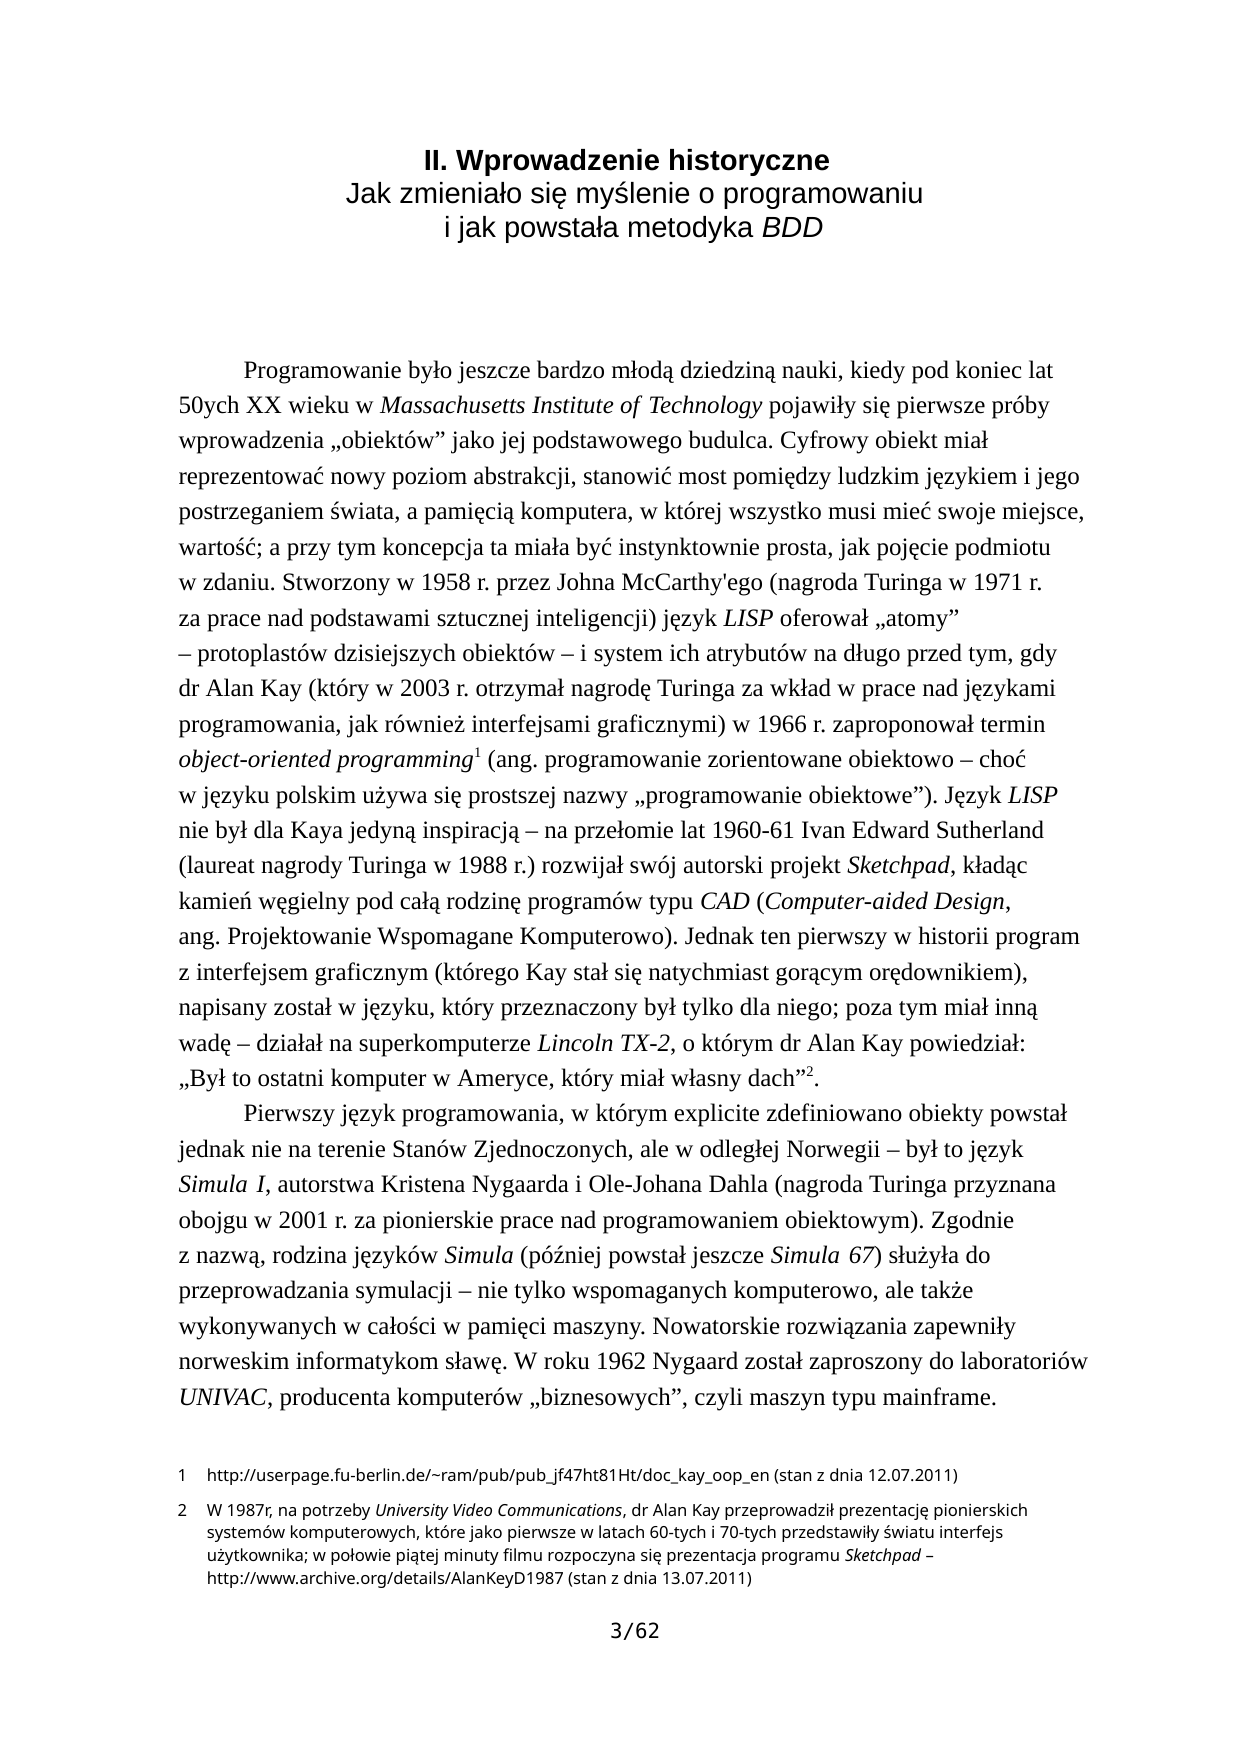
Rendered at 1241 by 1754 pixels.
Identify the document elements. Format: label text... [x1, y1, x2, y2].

text http://userpage.fu-berlin.de/~ram/pub/pub_jf47ht81Ht/doc_kay_oop_en (stan z dnia 12.07.2011) [177, 1464, 1093, 1486]
text Programowanie było jeszcze bardzo młodą dziedziną nauki, kiedy pod koniec lat 50ych XX wieku w Massachusetts Institute of Technology pojawiły się pierwsze próby wprowadzenia „obiektów” jako jej podstawowego budulca. Cyfrowy obiekt miał reprezentować nowy poziom abstrakcji, stanowić most pomiędzy ludzkim językiem i jego postrzeganiem świata, a pamięcią komputera, w której wszystko musi mieć swoje miejsce, wartość; a przy tym koncepcja ta miała być instynktownie prosta, jak pojęcie podmiotu w zdaniu. Stworzony w 1958 r. przez Johna McCarthy'ego (nagroda Turinga w 1971 r. za prace nad podstawami sztucznej inteligencji) język LISP oferował „atomy” – protoplastów dzisiejszych obiektów – i system ich atrybutów na długo przed tym, gdy dr Alan Kay (który w 2003 r. otrzymał nagrodę Turinga za wkład w prace nad językami programowania, jak również interfejsami graficznymi) w 1966 r. zaproponował termin object-oriented programming (ang. programowanie zorientowane obiektowo – choć w języku polskim używa się prostszej nazwy „programowanie obiektowe”). Język LISP nie był dla Kaya jedyną inspiracją – na przełomie lat 1960-61 Ivan Edward Sutherland (laureat nagrody Turinga w 1988 r.) rozwijał swój autorski projekt Sketchpad, kładąc kamień węgielny pod całą rodzinę programów typu CAD (Computer-aided Design, ang. Projektowanie Wspomagane Komputerowo). Jednak ten pierwszy w historii program z interfejsem graficznym (którego Kay stał się natychmiast gorącym orędownikiem), napisany został w języku, który przeznaczony był tylko dla niego; poza tym miał inną wadę – działał na superkomputerze Lincoln TX-2, o którym dr Alan Kay powiedział: „Był to ostatni komputer w Ameryce, który miał własny dach”. [178, 350, 1093, 1093]
text Jak zmieniało się myślenie o programowaniu i jak powstała metodyka BDD [177, 176, 1093, 243]
list Wprowadzenie historyczne [177, 143, 1093, 176]
text W 1987r, na potrzeby University Video Communications, dr Alan Kay przeprowadził prezentację pionierskich systemów komputerowych, które jako pierwsze w latach 60-tych i 70-tych przedstawiły światu interfejs użytkownika; w połowie piątej minuty filmu rozpoczyna się prezentacja programu Sketchpad – http://www.archive.org/details/AlanKeyD1987 (stan z dnia 13.07.2011) [177, 1498, 1093, 1589]
text Pierwszy język programowania, w którym explicite zdefiniowano obiekty powstał jednak nie na terenie Stanów Zjednoczonych, ale w odległej Norwegii – był to język Simula I, autorstwa Kristena Nygaarda i Ole-Johana Dahla (nagroda Turinga przyznana obojgu w 2001 r. za pionierskie prace nad programowaniem obiektowym). Zgodnie z nazwą, rodzina języków Simula (później powstał jeszcze Simula 67) służyła do przeprowadzania symulacji – nie tylko wspomaganych komputerowo, ale także wykonywanych w całości w pamięci maszyny. Nowatorskie rozwiązania zapewniły norweskim informatykom sławę. W roku 1962 Nygaard został zaproszony do laboratoriów UNIVAC, producenta komputerów „biznesowych”, czyli maszyn typu mainframe. [178, 1093, 1093, 1412]
